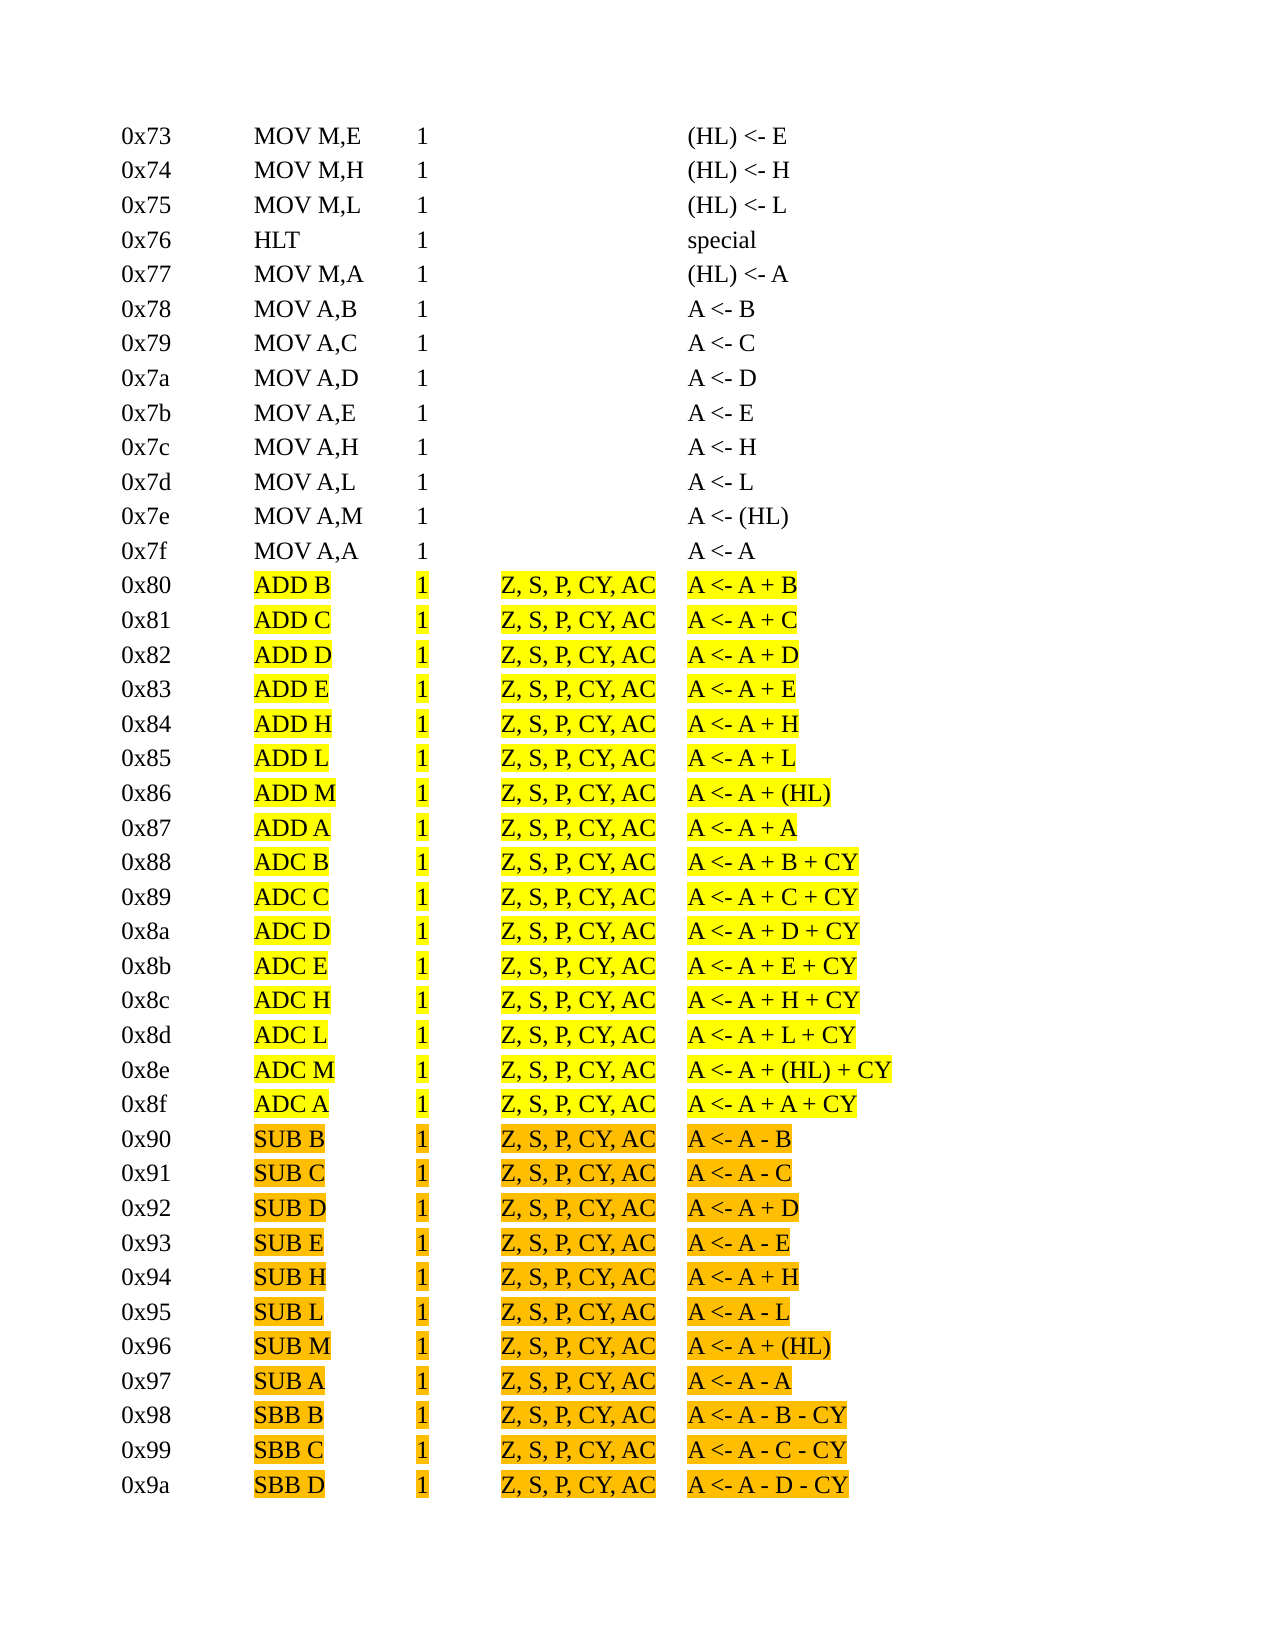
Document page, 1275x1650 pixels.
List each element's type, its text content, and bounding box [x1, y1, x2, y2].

table_cell 0x78 [118, 291, 251, 326]
table_cell 1 [413, 499, 498, 533]
table_cell HLT [251, 222, 413, 256]
table_cell Z, S, P, CY, AC [498, 1294, 684, 1328]
table_cell 0x91 [118, 1156, 251, 1190]
table_cell 1 [413, 187, 498, 222]
table_cell ADD D [251, 637, 413, 671]
table_cell 1 [413, 983, 498, 1017]
table_cell special [684, 222, 1157, 256]
table_cell 0x77 [118, 256, 251, 291]
table_cell 0x8c [118, 983, 251, 1017]
table_cell 1 [413, 1363, 498, 1398]
table_cell 1 [413, 1398, 498, 1432]
table_cell [498, 256, 684, 291]
table_cell ADC A [251, 1086, 413, 1121]
table_cell 1 [413, 256, 498, 291]
table_cell A <- A - B - CY [684, 1398, 1157, 1432]
table_cell 0x87 [118, 810, 251, 844]
table_cell Z, S, P, CY, AC [498, 1121, 684, 1156]
table_cell ADD B [251, 568, 413, 602]
table_cell 1 [413, 1294, 498, 1328]
table_cell A <- A + D + CY [684, 914, 1157, 948]
table_cell MOV M,A [251, 256, 413, 291]
table_cell A <- A + (HL) [684, 775, 1157, 810]
table_cell [498, 153, 684, 187]
table_cell A <- A - C [684, 1156, 1157, 1190]
table_cell ADC C [251, 879, 413, 913]
table_cell Z, S, P, CY, AC [498, 637, 684, 671]
table_cell MOV A,M [251, 499, 413, 533]
table_cell 0x90 [118, 1121, 251, 1156]
table_cell Z, S, P, CY, AC [498, 775, 684, 810]
table_cell Z, S, P, CY, AC [498, 1329, 684, 1363]
table_cell A <- A - C - CY [684, 1432, 1157, 1467]
table_cell 1 [413, 671, 498, 706]
table_cell SUB M [251, 1329, 413, 1363]
table_cell 0x96 [118, 1329, 251, 1363]
table_cell 0x73 [118, 118, 251, 153]
table_cell A <- A + L + CY [684, 1017, 1157, 1052]
table_cell 0x8d [118, 1017, 251, 1052]
table_cell SUB B [251, 1121, 413, 1156]
table_cell [498, 533, 684, 568]
table_cell Z, S, P, CY, AC [498, 948, 684, 983]
table_cell 1 [413, 1156, 498, 1190]
table_cell MOV M,E [251, 118, 413, 153]
table_cell [498, 395, 684, 429]
table_cell ADD H [251, 706, 413, 741]
table_cell A <- A + D [684, 1190, 1157, 1225]
table_cell SUB A [251, 1363, 413, 1398]
table_cell A <- A [684, 533, 1157, 568]
table_cell Z, S, P, CY, AC [498, 741, 684, 775]
table_cell A <- B [684, 291, 1157, 326]
table_cell ADD C [251, 602, 413, 637]
table_cell A <- A + H [684, 1259, 1157, 1294]
table_cell [498, 464, 684, 498]
table_cell 0x82 [118, 637, 251, 671]
table_cell 1 [413, 1086, 498, 1121]
table_cell MOV A,D [251, 360, 413, 395]
table_cell (HL) <- L [684, 187, 1157, 222]
table_cell 0x89 [118, 879, 251, 913]
table_cell A <- A - B [684, 1121, 1157, 1156]
table_cell Z, S, P, CY, AC [498, 1259, 684, 1294]
table_cell ADC H [251, 983, 413, 1017]
table_cell 0x79 [118, 326, 251, 360]
table_cell ADC B [251, 844, 413, 879]
table_cell A <- A + L [684, 741, 1157, 775]
table_cell [498, 222, 684, 256]
table_cell A <- A + (HL) [684, 1329, 1157, 1363]
table_cell MOV A,B [251, 291, 413, 326]
table_cell ADC E [251, 948, 413, 983]
table_cell 0x8e [118, 1052, 251, 1086]
table_cell 0x7d [118, 464, 251, 498]
table_cell MOV A,H [251, 429, 413, 464]
table_cell 0x75 [118, 187, 251, 222]
table_cell 1 [413, 706, 498, 741]
table_cell A <- D [684, 360, 1157, 395]
table_cell 1 [413, 637, 498, 671]
table_cell Z, S, P, CY, AC [498, 1190, 684, 1225]
table_cell [498, 291, 684, 326]
table_cell SUB H [251, 1259, 413, 1294]
table_cell SUB L [251, 1294, 413, 1328]
table_cell A <- A + E + CY [684, 948, 1157, 983]
table_cell MOV M,L [251, 187, 413, 222]
table_cell MOV A,E [251, 395, 413, 429]
table_cell SBB B [251, 1398, 413, 1432]
table_cell A <- H [684, 429, 1157, 464]
table_cell ADD M [251, 775, 413, 810]
table_cell A <- A + H + CY [684, 983, 1157, 1017]
table_cell 1 [413, 948, 498, 983]
table_cell A <- C [684, 326, 1157, 360]
table_cell 1 [413, 291, 498, 326]
table_cell [498, 118, 684, 153]
table_cell 1 [413, 844, 498, 879]
table_cell Z, S, P, CY, AC [498, 568, 684, 602]
table_cell 1 [413, 222, 498, 256]
table_cell 0x86 [118, 775, 251, 810]
table_cell A <- A + E [684, 671, 1157, 706]
table_cell 1 [413, 360, 498, 395]
table_cell A <- A + H [684, 706, 1157, 741]
table_cell A <- A + B [684, 568, 1157, 602]
table_cell Z, S, P, CY, AC [498, 602, 684, 637]
table_cell Z, S, P, CY, AC [498, 810, 684, 844]
table_cell (HL) <- A [684, 256, 1157, 291]
table_cell ADD E [251, 671, 413, 706]
table_cell A <- L [684, 464, 1157, 498]
table_cell Z, S, P, CY, AC [498, 671, 684, 706]
table_cell 0x84 [118, 706, 251, 741]
table_cell SUB D [251, 1190, 413, 1225]
table_cell 1 [413, 775, 498, 810]
table_cell ADC M [251, 1052, 413, 1086]
table_cell 1 [413, 1225, 498, 1259]
table_cell Z, S, P, CY, AC [498, 844, 684, 879]
table_cell A <- A + D [684, 637, 1157, 671]
table_cell A <- A + (HL) + CY [684, 1052, 1157, 1086]
table_cell ADC L [251, 1017, 413, 1052]
table_cell A <- A + C [684, 602, 1157, 637]
table_cell 1 [413, 118, 498, 153]
table_cell ADD L [251, 741, 413, 775]
table_cell [498, 360, 684, 395]
table_cell A <- A + A + CY [684, 1086, 1157, 1121]
table_cell A <- E [684, 395, 1157, 429]
table_cell Z, S, P, CY, AC [498, 1156, 684, 1190]
table_cell 0x93 [118, 1225, 251, 1259]
table_cell [498, 499, 684, 533]
table_cell 1 [413, 741, 498, 775]
table_cell (HL) <- E [684, 118, 1157, 153]
table_cell 0x8a [118, 914, 251, 948]
table_cell 1 [413, 1259, 498, 1294]
table_cell Z, S, P, CY, AC [498, 1363, 684, 1398]
table_cell 0x9a [118, 1467, 251, 1501]
table_cell A <- A - D - CY [684, 1467, 1157, 1501]
table_cell Z, S, P, CY, AC [498, 1225, 684, 1259]
table_cell 0x81 [118, 602, 251, 637]
table_cell Z, S, P, CY, AC [498, 983, 684, 1017]
table_cell A <- A - A [684, 1363, 1157, 1398]
table_cell ADD A [251, 810, 413, 844]
table_cell 0x7e [118, 499, 251, 533]
table_cell 0x83 [118, 671, 251, 706]
table_cell 0x7f [118, 533, 251, 568]
table_cell 0x85 [118, 741, 251, 775]
table_cell 1 [413, 395, 498, 429]
table_cell SUB E [251, 1225, 413, 1259]
table_cell MOV A,A [251, 533, 413, 568]
table_cell MOV A,L [251, 464, 413, 498]
table_cell A <- A + B + CY [684, 844, 1157, 879]
table_cell 0x94 [118, 1259, 251, 1294]
table_cell 0x7a [118, 360, 251, 395]
table_cell [498, 429, 684, 464]
table_cell 0x7b [118, 395, 251, 429]
table_cell [498, 326, 684, 360]
table_cell 0x80 [118, 568, 251, 602]
table_cell SBB D [251, 1467, 413, 1501]
table_cell 0x92 [118, 1190, 251, 1225]
table_cell A <- (HL) [684, 499, 1157, 533]
table_cell MOV A,C [251, 326, 413, 360]
table_cell 0x76 [118, 222, 251, 256]
table_cell 0x8f [118, 1086, 251, 1121]
table_cell Z, S, P, CY, AC [498, 879, 684, 913]
table_cell 1 [413, 1121, 498, 1156]
table_cell 1 [413, 533, 498, 568]
table_cell 1 [413, 1467, 498, 1501]
table_cell A <- A - L [684, 1294, 1157, 1328]
table_cell Z, S, P, CY, AC [498, 1086, 684, 1121]
table_cell 1 [413, 1190, 498, 1225]
table_cell Z, S, P, CY, AC [498, 1398, 684, 1432]
table_cell 1 [413, 879, 498, 913]
table_cell SUB C [251, 1156, 413, 1190]
table_cell Z, S, P, CY, AC [498, 706, 684, 741]
table_cell 1 [413, 153, 498, 187]
table_cell A <- A + A [684, 810, 1157, 844]
table_cell 0x7c [118, 429, 251, 464]
table_cell 1 [413, 326, 498, 360]
table_cell MOV M,H [251, 153, 413, 187]
table_cell 0x74 [118, 153, 251, 187]
table_cell Z, S, P, CY, AC [498, 1017, 684, 1052]
table_cell Z, S, P, CY, AC [498, 914, 684, 948]
table_cell 0x88 [118, 844, 251, 879]
table_cell A <- A + C + CY [684, 879, 1157, 913]
table_cell 0x97 [118, 1363, 251, 1398]
table_cell 0x98 [118, 1398, 251, 1432]
table_cell 1 [413, 1052, 498, 1086]
table_cell SBB C [251, 1432, 413, 1467]
table_cell A <- A - E [684, 1225, 1157, 1259]
table_cell 1 [413, 1329, 498, 1363]
table_cell Z, S, P, CY, AC [498, 1467, 684, 1501]
table_cell 1 [413, 914, 498, 948]
table_cell 1 [413, 602, 498, 637]
table_cell 1 [413, 568, 498, 602]
table_cell 1 [413, 810, 498, 844]
table_cell 1 [413, 1017, 498, 1052]
table_cell 1 [413, 1432, 498, 1467]
table_cell Z, S, P, CY, AC [498, 1052, 684, 1086]
table_cell (HL) <- H [684, 153, 1157, 187]
table_cell 0x99 [118, 1432, 251, 1467]
table_cell Z, S, P, CY, AC [498, 1432, 684, 1467]
table_cell 1 [413, 429, 498, 464]
table_cell ADC D [251, 914, 413, 948]
table_cell [498, 187, 684, 222]
table_cell 0x95 [118, 1294, 251, 1328]
table_cell 0x8b [118, 948, 251, 983]
table_cell 1 [413, 464, 498, 498]
